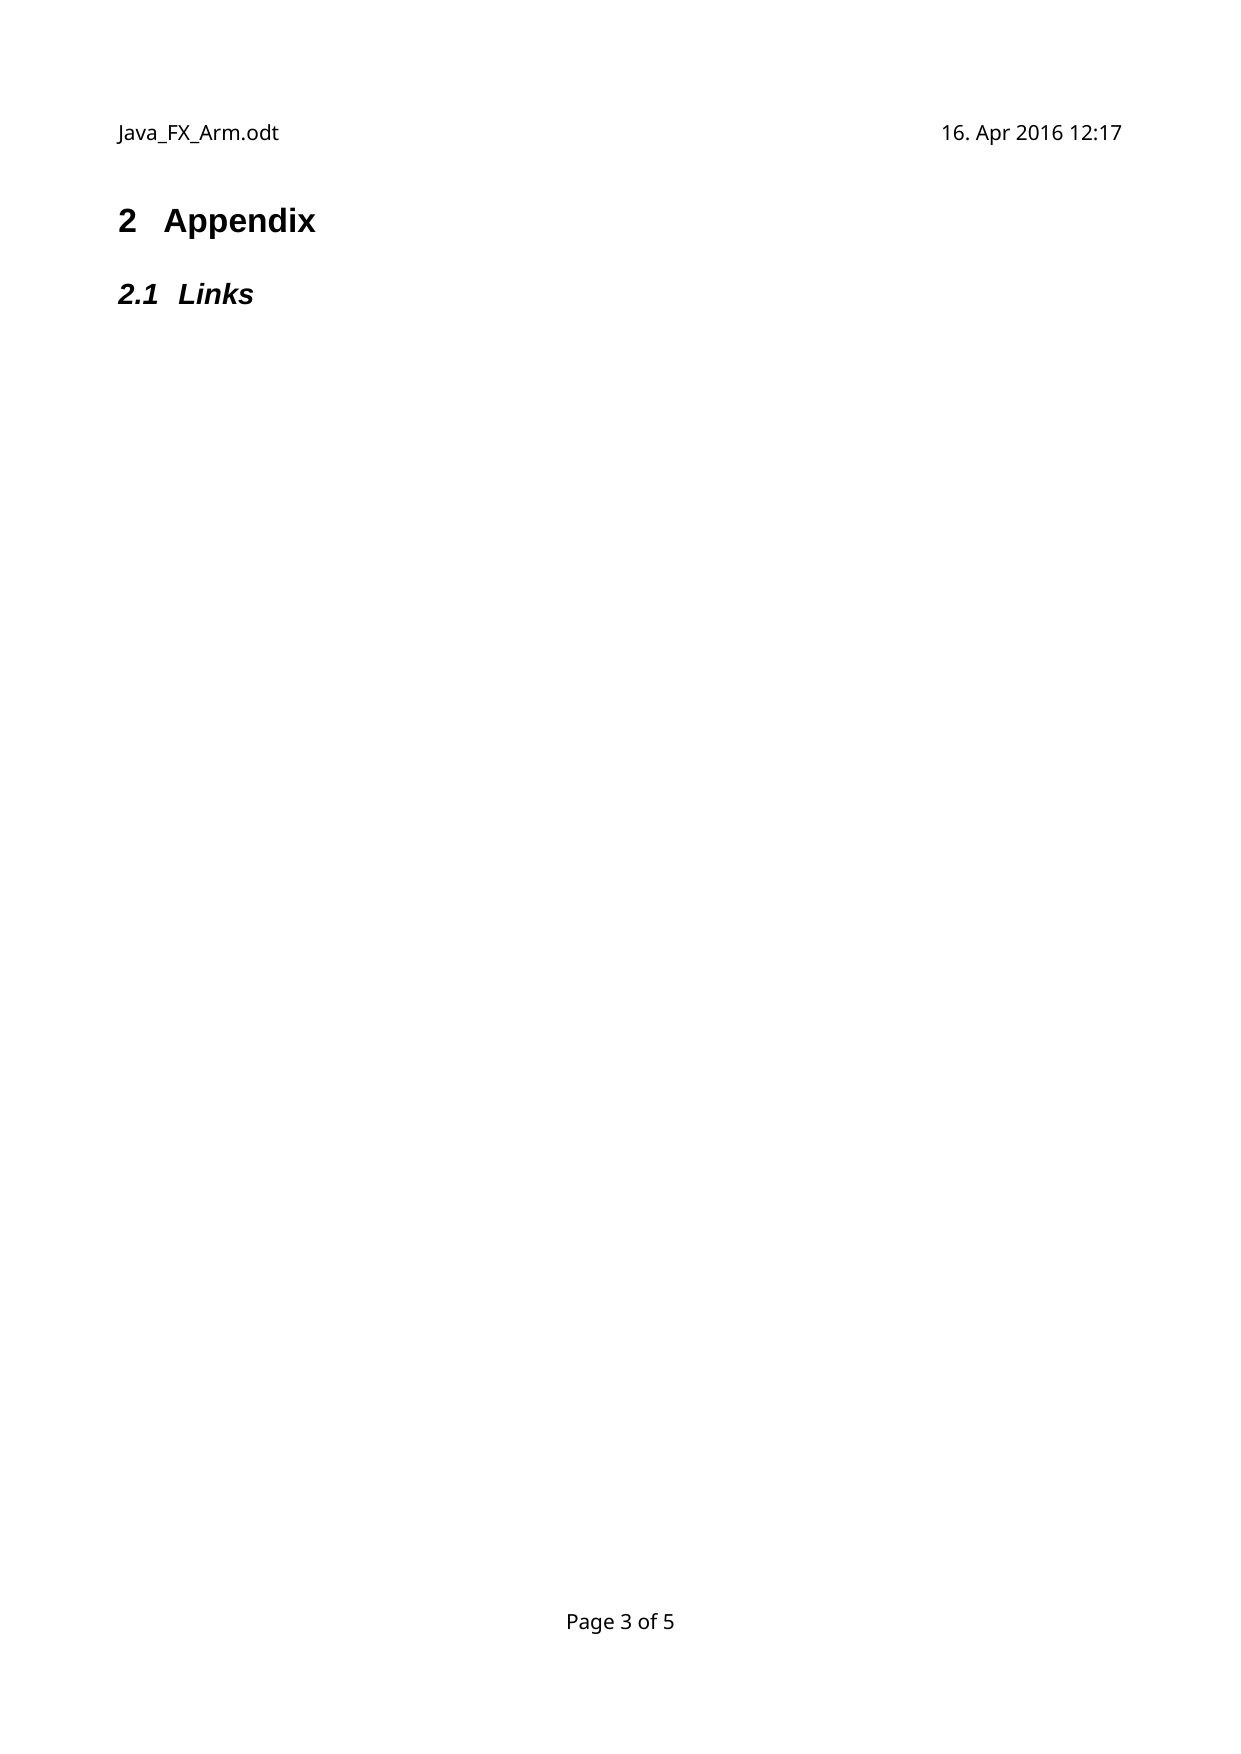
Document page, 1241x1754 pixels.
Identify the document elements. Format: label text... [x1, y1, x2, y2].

subtitle Appendix [118, 201, 1122, 240]
subtitle Links [118, 277, 1122, 311]
